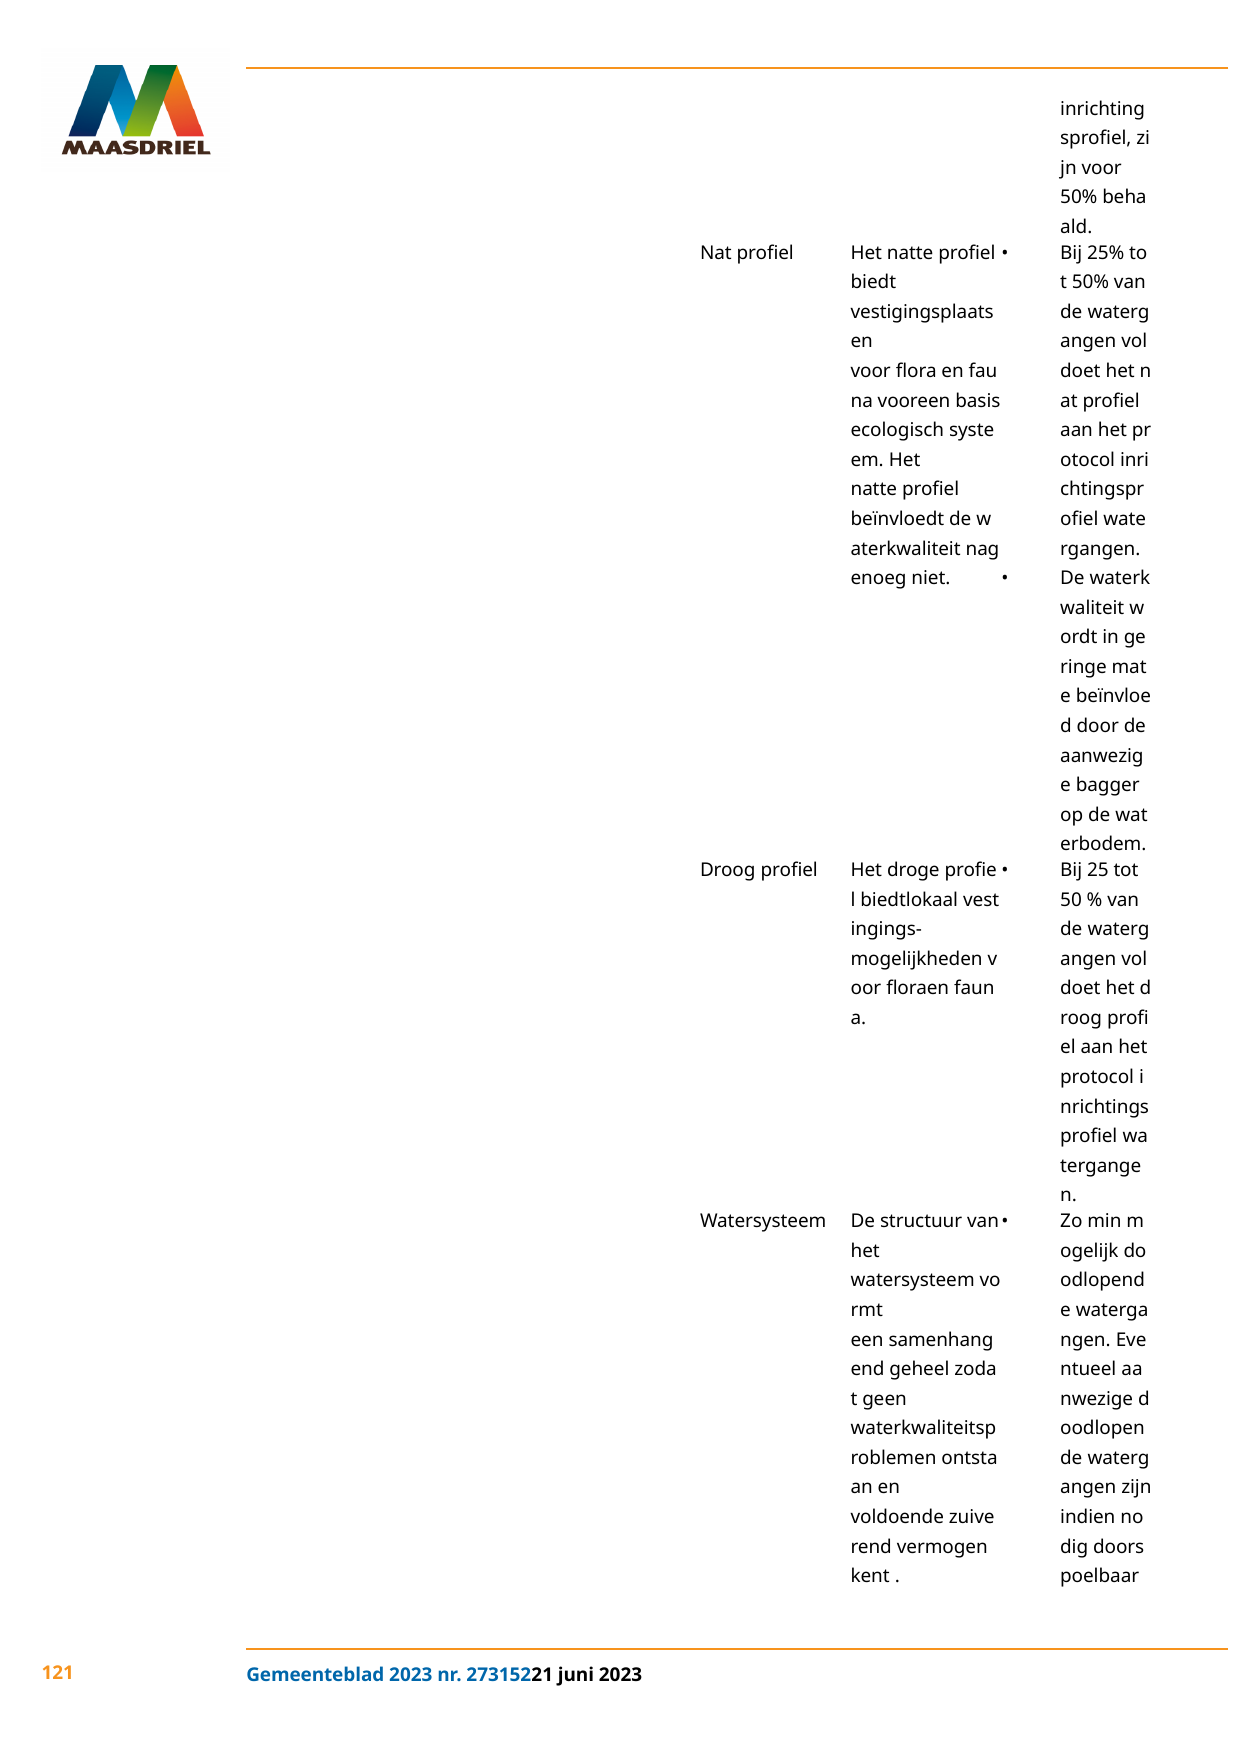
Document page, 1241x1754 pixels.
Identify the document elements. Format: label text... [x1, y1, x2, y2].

table_cell inrichtingsprofiel, zijn voor 50% behaald. [1001, 95, 1152, 239]
table_cell Bij 25% tot 50% van de watergangen voldoet het nat profiel aan het protocol inrichtingsprofiel watergangen. De waterkwaliteit wordt in geringe mate beïnvloed door de aanwezige bagger op de waterbodem. [1001, 239, 1152, 856]
table_cell Bij 25 tot 50 % van de watergangen voldoet het droog profiel aan het protocol inrichtingsprofiel watergangen. [1001, 856, 1152, 1207]
table_cell [399, 95, 549, 1588]
table_cell [248, 95, 398, 1588]
table_cell Droog profiel [700, 856, 850, 1207]
table_cell Nat profiel [700, 239, 850, 856]
table_cell [700, 95, 850, 239]
table_cell [850, 95, 1001, 239]
table_cell Het natte profiel biedt vestigingsplaatsen voor flora en fauna vooreen basis ecologisch systeem. Het natte profiel beïnvloedt de waterkwaliteit nagenoeg niet. [850, 239, 1001, 856]
table_cell Het droge profiel biedtlokaal vestingings- mogelijkheden voor floraen fauna. [850, 856, 1001, 1207]
table_cell Watersysteem [700, 1208, 850, 1588]
table_cell Zo min mogelijk doodlopende watergangen. Eventueel aanwezige doodlopende watergangen zijn indien nodig doorspoelbaar [1001, 1208, 1152, 1588]
table_cell De structuur van het watersysteem vormt een samenhangend geheel zodat geen waterkwaliteitsproblemen ontstaan en voldoende zuiverend vermogen kent . [850, 1208, 1001, 1588]
picture [41, 47, 231, 172]
table_cell [549, 95, 700, 1588]
